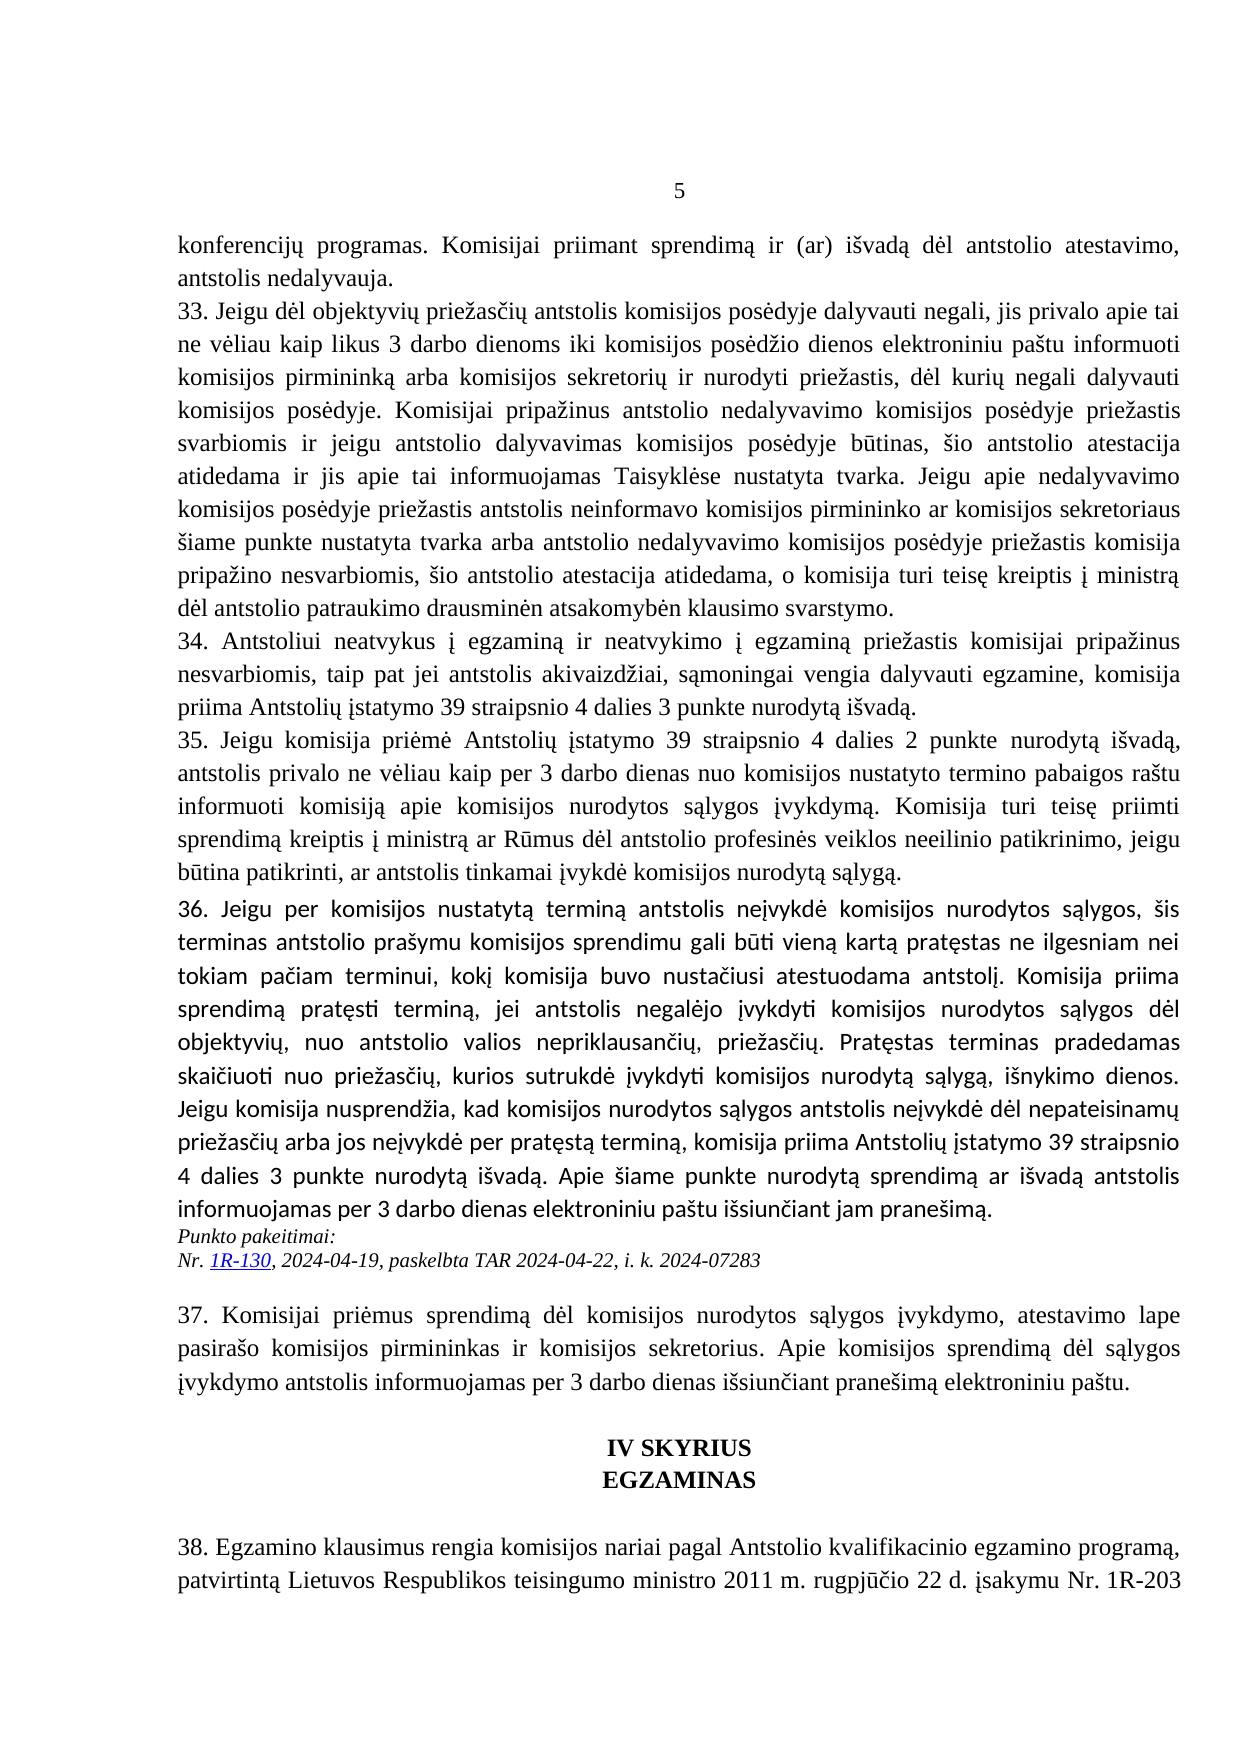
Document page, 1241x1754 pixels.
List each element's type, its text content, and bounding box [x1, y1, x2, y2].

text 37. Komisijai priėmus sprendimą dėl komisijos nurodytos sąlygos įvykdymo, atestavimo lape pasirašo komisijos pirmininkas ir komisijos sekretorius. Apie komisijos sprendimą dėl sąlygos įvykdymo antstolis informuojamas per 3 darbo dienas išsiunčiant pranešimą elektroniniu paštu. [177, 1301, 1181, 1395]
text Punkto pakeitimai: [177, 1224, 1181, 1248]
text EGZAMINAS [177, 1466, 1181, 1494]
text konferencijų programas. Komisijai priimant sprendimą ir (ar) išvadą dėl antstolio atestavimo, antstolis nedalyvauja. [177, 230, 1181, 292]
text 36. Jeigu per komisijos nustatytą terminą antstolis neįvykdė komisijos nurodytos sąlygos, šis terminas antstolio prašymu komisijos sprendimu gali būti vieną kartą pratęstas ne ilgesniam nei tokiam pačiam terminui, kokį komisija buvo nustačiusi atestuodama antstolį. Komisija priima sprendimą pratęsti terminą, jei antstolis negalėjo įvykdyti komisijos nurodytos sąlygos dėl objektyvių, nuo antstolio valios nepriklausančių, priežasčių. Pratęstas terminas pradedamas skaičiuoti nuo priežasčių, kurios sutrukdė įvykdyti komisijos nurodytą sąlygą, išnykimo dienos. Jeigu komisija nusprendžia, kad komisijos nurodytos sąlygos antstolis neįvykdė dėl nepateisinamų priežasčių arba jos neįvykdė per pratęstą terminą, komisija priima Antstolių įstatymo 39 straipsnio 4 dalies 3 punkte nurodytą išvadą. Apie šiame punkte nurodytą sprendimą ar išvadą antstolis informuojamas per 3 darbo dienas elektroniniu paštu išsiunčiant jam pranešimą. [177, 890, 1181, 1224]
text Nr. 1R-130, 2024-04-19, paskelbta TAR 2024-04-22, i. k. 2024-07283 [177, 1248, 1181, 1272]
text IV SKYRIUS [177, 1433, 1181, 1461]
text 34. Antstoliui neatvykus į egzaminą ir neatvykimo į egzaminą priežastis komisijai pripažinus nesvarbiomis, taip pat jei antstolis akivaizdžiai, sąmoningai vengia dalyvauti egzamine, komisija priima Antstolių įstatymo 39 straipsnio 4 dalies 3 punkte nurodytą išvadą. [177, 626, 1181, 721]
text 35. Jeigu komisija priėmė Antstolių įstatymo 39 straipsnio 4 dalies 2 punkte nurodytą išvadą, antstolis privalo ne vėliau kaip per 3 darbo dienas nuo komisijos nustatyto termino pabaigos raštu informuoti komisiją apie komisijos nurodytos sąlygos įvykdymą. Komisija turi teisę priimti sprendimą kreiptis į ministrą ar Rūmus dėl antstolio profesinės veiklos neeilinio patikrinimo, jeigu būtina patikrinti, ar antstolis tinkamai įvykdė komisijos nurodytą sąlygą. [177, 725, 1181, 886]
text 33. Jeigu dėl objektyvių priežasčių antstolis komisijos posėdyje dalyvauti negali, jis privalo apie tai ne vėliau kaip likus 3 darbo dienoms iki komisijos posėdžio dienos elektroniniu paštu informuoti komisijos pirmininką arba komisijos sekretorių ir nurodyti priežastis, dėl kurių negali dalyvauti komisijos posėdyje. Komisijai pripažinus antstolio nedalyvavimo komisijos posėdyje priežastis svarbiomis ir jeigu antstolio dalyvavimas komisijos posėdyje būtinas, šio antstolio atestacija atidedama ir jis apie tai informuojamas Taisyklėse nustatyta tvarka. Jeigu apie nedalyvavimo komisijos posėdyje priežastis antstolis neinformavo komisijos pirmininko ar komisijos sekretoriaus šiame punkte nustatyta tvarka arba antstolio nedalyvavimo komisijos posėdyje priežastis komisija pripažino nesvarbiomis, šio antstolio atestacija atidedama, o komisija turi teisę kreiptis į ministrą dėl antstolio patraukimo drausminėn atsakomybėn klausimo svarstymo. [177, 296, 1181, 622]
text 38. Egzamino klausimus rengia komisijos nariai pagal Antstolio kvalifikacinio egzamino programą, patvirtintą Lietuvos Respublikos teisingumo ministro 2011 m. rugpjūčio 22 d. įsakymu Nr. 1R-203 [177, 1532, 1181, 1593]
